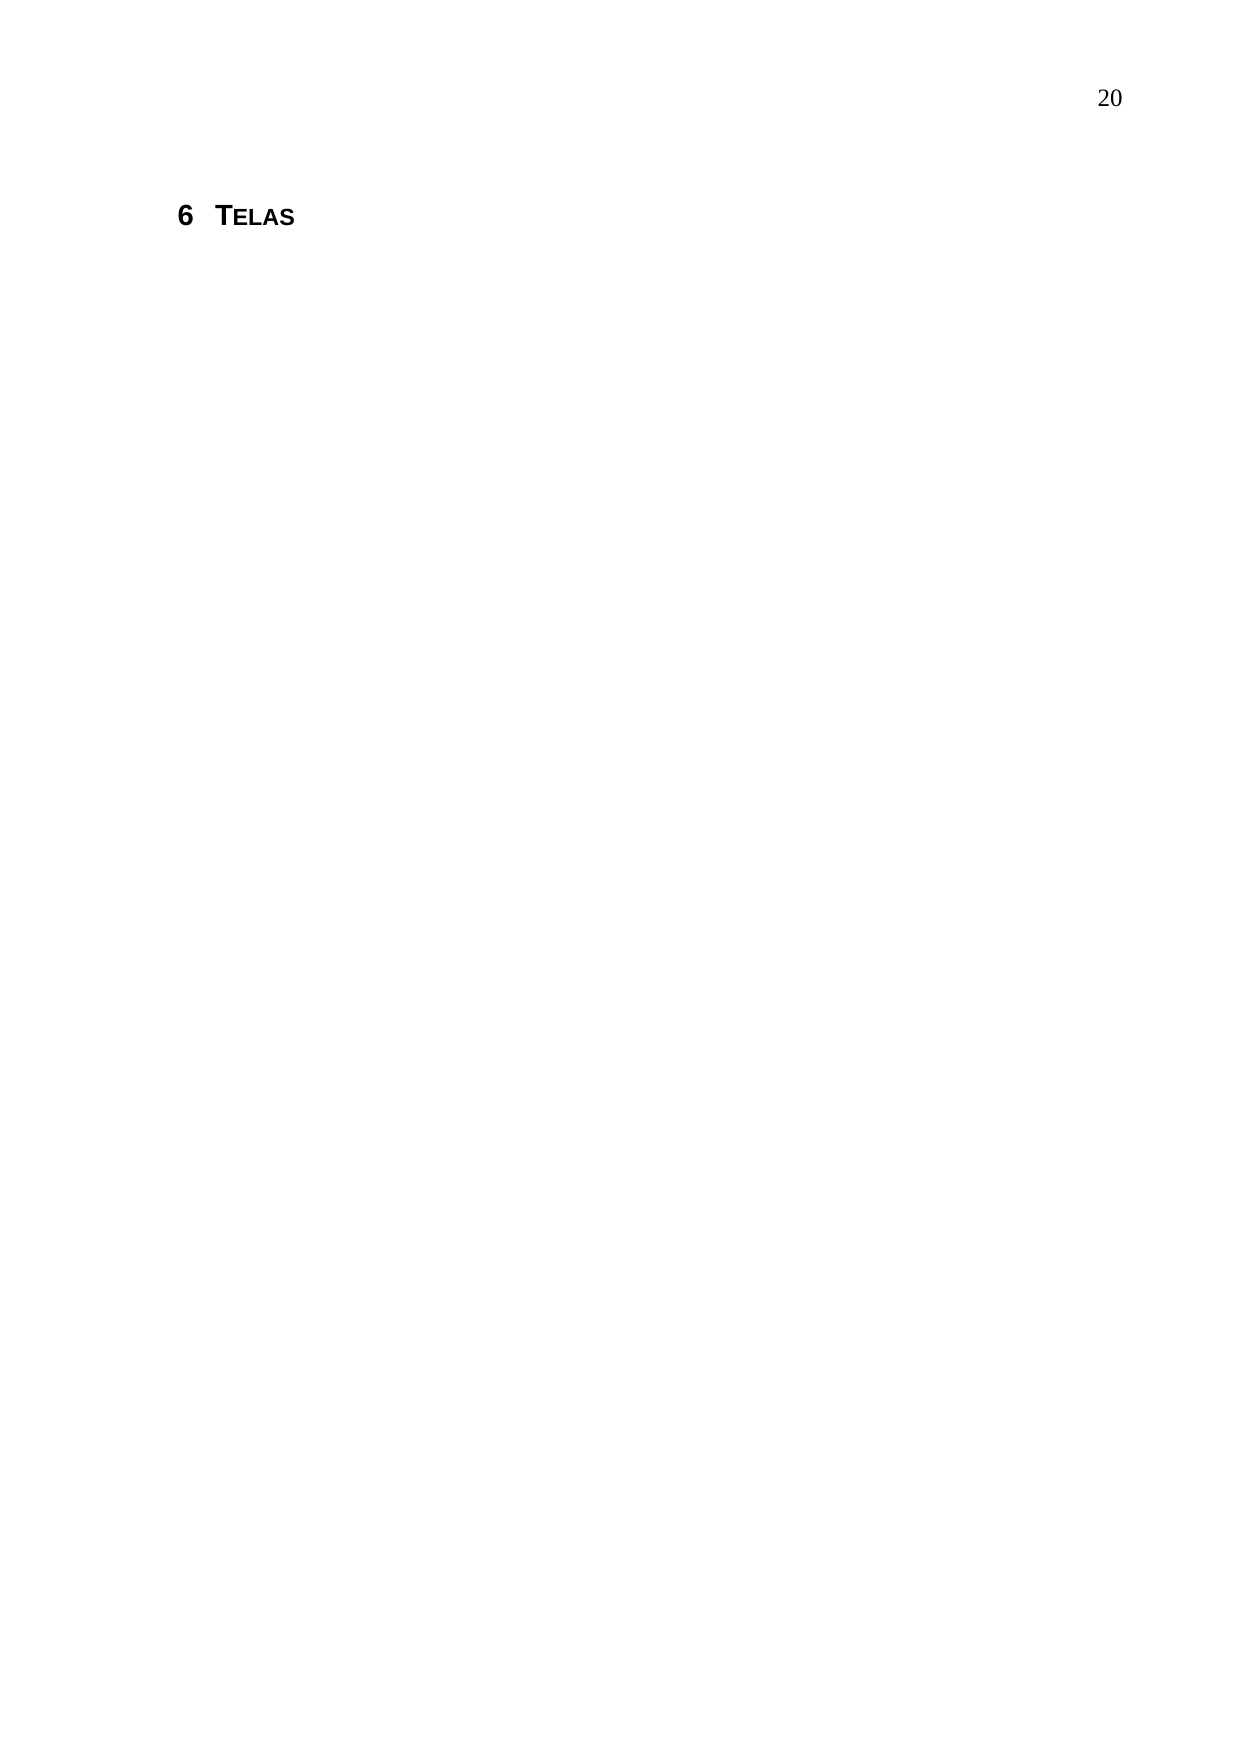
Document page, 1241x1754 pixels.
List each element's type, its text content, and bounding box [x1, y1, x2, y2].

subtitle Telas [177, 198, 1122, 231]
